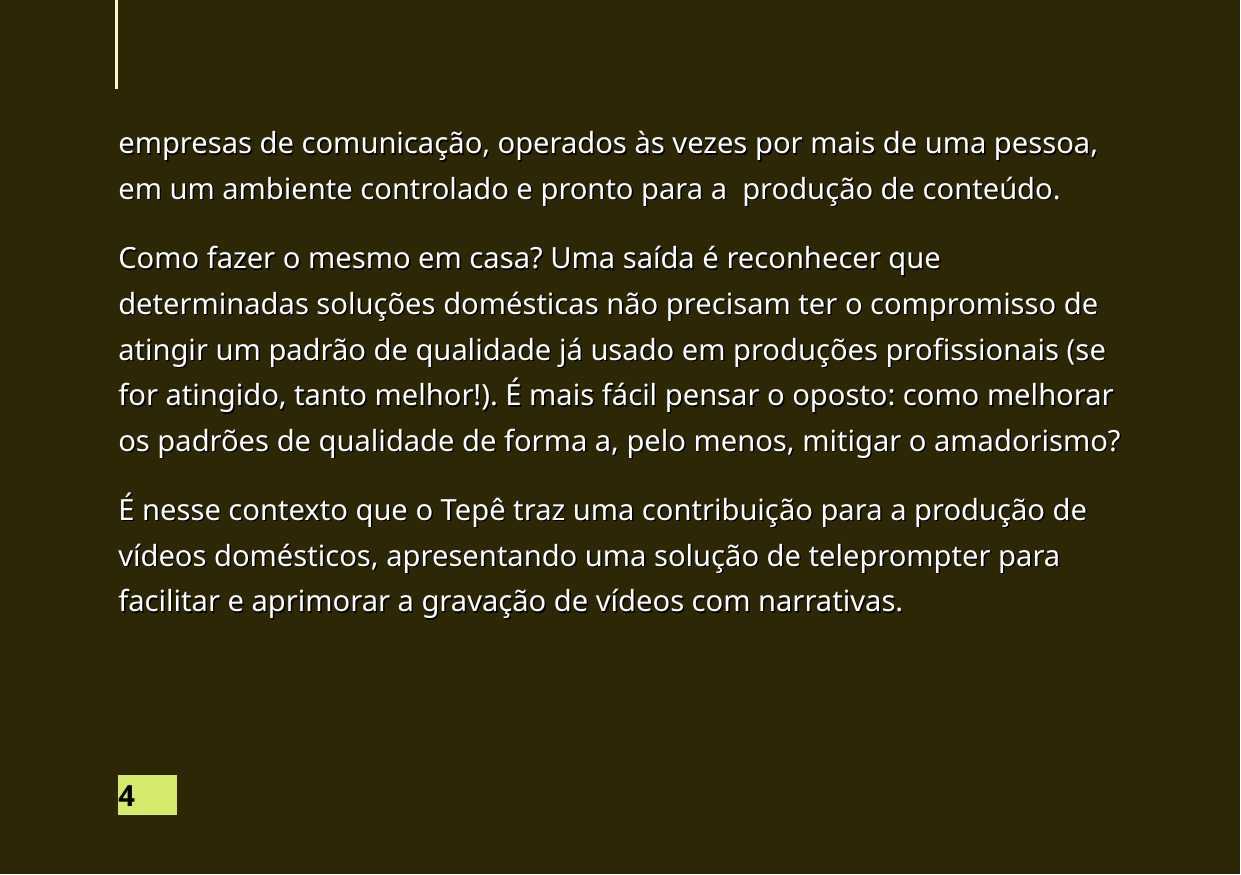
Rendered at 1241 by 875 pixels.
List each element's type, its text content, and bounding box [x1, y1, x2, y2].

text Como fazer o mesmo em casa? Uma saída é reconhecer que determinadas soluções domésticas não precisam ter o compromisso de atingir um padrão de qualidade já usado em produções profissionais (se for atingido, tanto melhor!). É mais fácil pensar o oposto: como melhorar os padrões de qualidade de forma a, pelo menos, mitigar o amadorismo? [118, 237, 1122, 460]
text empresas de comunicação, operados às vezes por mais de uma pessoa, em um ambiente controlado e pronto para a produção de conteúdo. [118, 123, 1122, 208]
text É nesse contexto que o Tepê traz uma contribuição para a produção de vídeos domésticos, apresentando uma solução de teleprompter para facilitar e aprimorar a gravação de vídeos com narrativas. [118, 489, 1122, 620]
